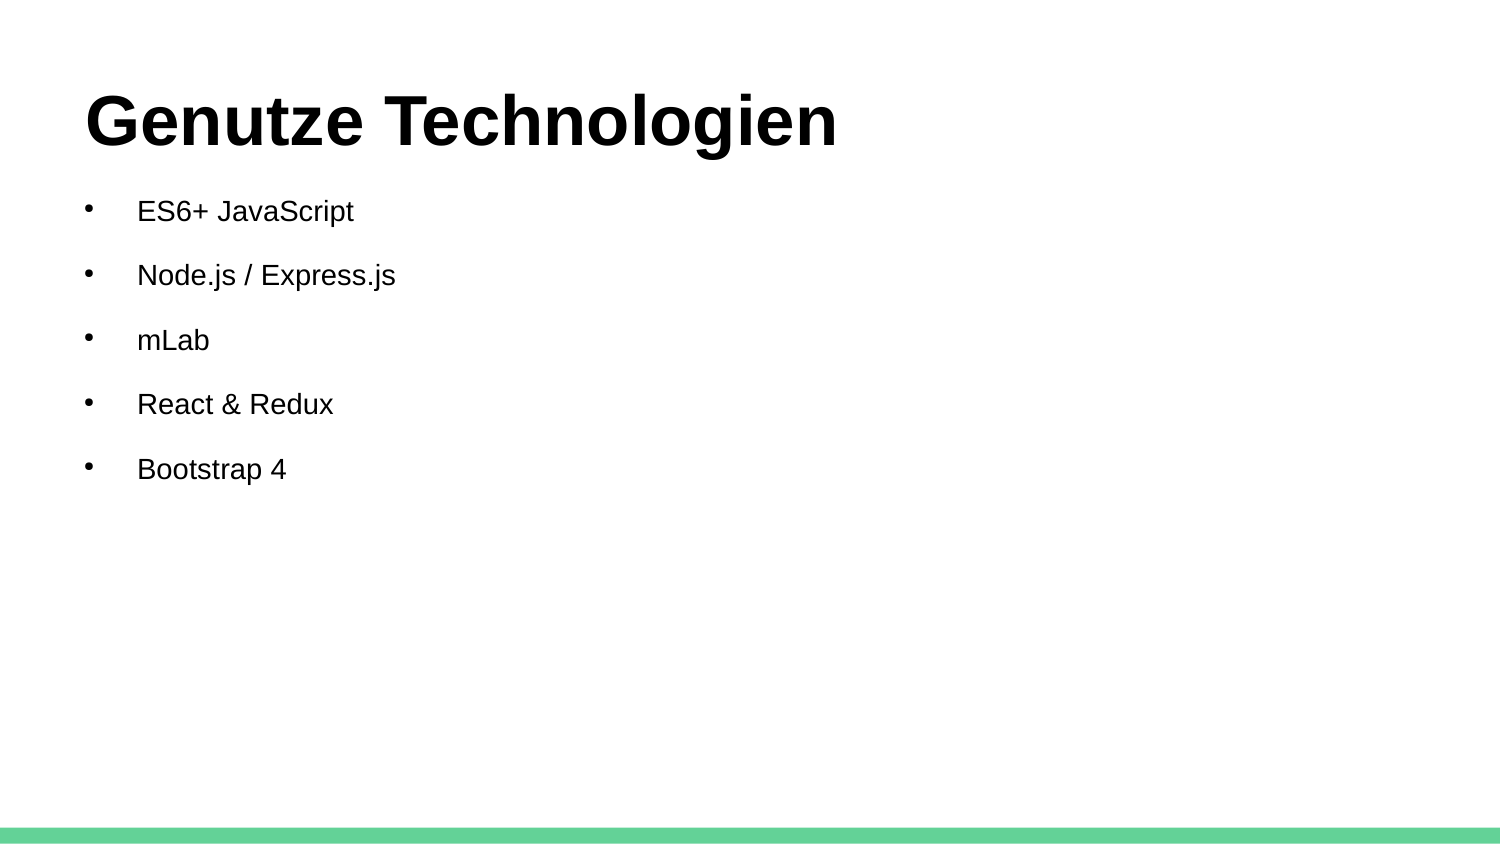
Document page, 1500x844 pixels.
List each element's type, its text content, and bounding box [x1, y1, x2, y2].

list ES6+ JavaScript Node.js / Express.js mLab React & Redux Bootstrap 4 [51, 177, 1449, 750]
title Genutze Technologien [70, 47, 1439, 175]
